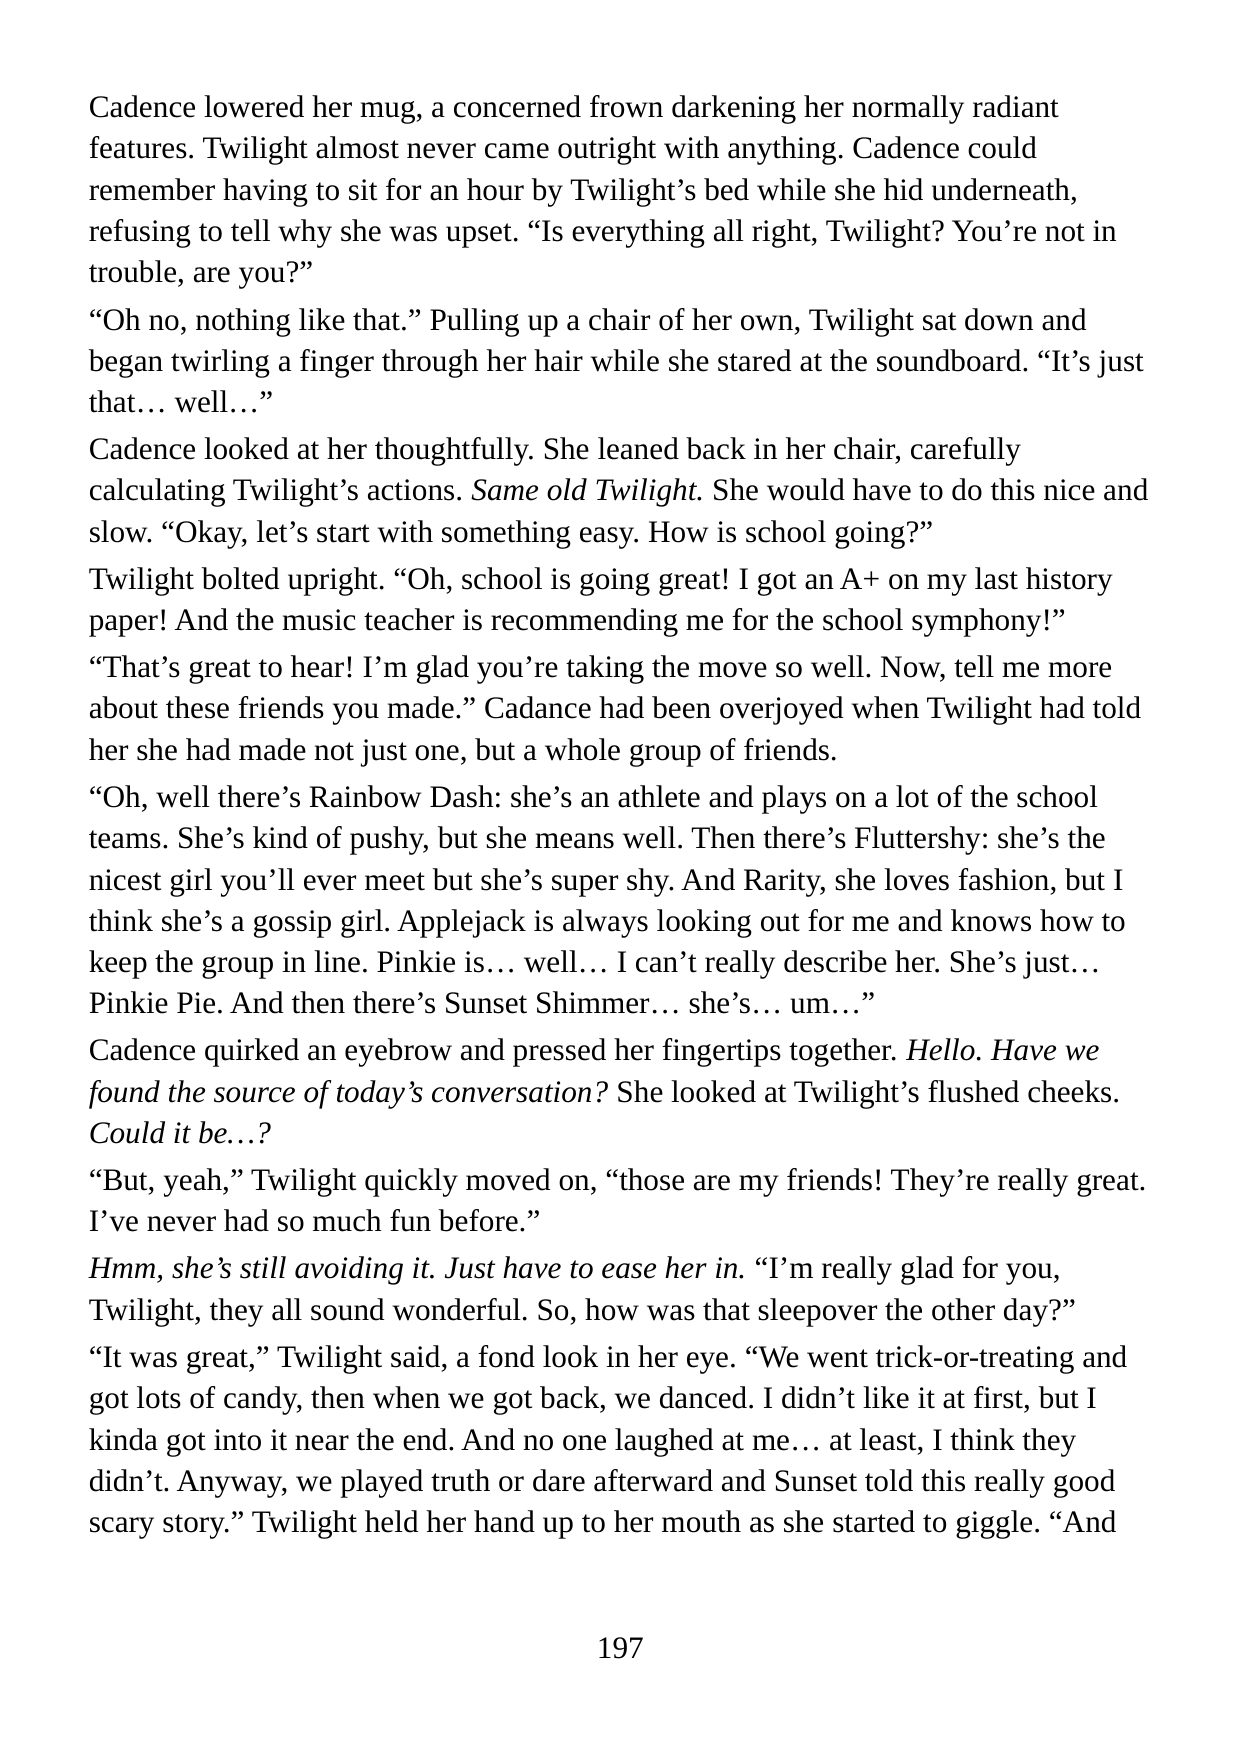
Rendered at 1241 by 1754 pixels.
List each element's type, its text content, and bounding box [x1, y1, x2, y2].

text Hmm, she’s still avoiding it. Just have to ease her in. “I’m really glad for you, Twilight, they all sound wonderful. So, how was that sleepover the other day?” [88, 1250, 1152, 1327]
text “Oh no, nothing like that.” Pulling up a chair of her own, Twilight sat down and began twirling a finger through her hair while she stared at the soundboard. “It’s just that… well…” [88, 301, 1152, 419]
text Twilight bolted upright. “Oh, school is going great! I got an A+ on my last history paper! And the music teacher is recommending me for the school symphony!” [88, 560, 1152, 637]
text Cadence lowered her mug, a concerned frown darkening her normally radiant features. Twilight almost never came outright with anything. Cadence could remember having to sit for an hour by Twilight’s bed while she hid underneath, refusing to tell why she was upset. “Is everything all right, Twilight? You’re not in trouble, are you?” [88, 88, 1152, 289]
text “Oh, well there’s Rainbow Dash: she’s an athlete and plays on a lot of the school teams. She’s kind of pushy, but she means well. Then there’s Fluttershy: she’s the nicest girl you’ll ever meet but she’s super shy. And Rarity, she loves fashion, but I think she’s a gossip girl. Applejack is always looking out for me and knows how to keep the group in line. Pinkie is… well… I can’t really describe her. She’s just… Pinkie Pie. And then there’s Sunset Shimmer… she’s… um…” [88, 778, 1152, 1020]
text “It was great,” Twilight said, a fond look in her eye. “We went trick-or-treating and got lots of candy, then when we got back, we danced. I didn’t like it at first, but I kinda got into it near the end. And no one laughed at me… at least, I think they didn’t. Anyway, we played truth or dare afterward and Sunset told this really good scary story.” Twilight held her hand up to her mouth as she started to giggle. “And [88, 1338, 1152, 1539]
text Cadence looked at her thoughtfully. She leaned back in her chair, carefully calculating Twilight’s actions. Same old Twilight. She would have to do this nice and slow. “Okay, let’s start with something easy. How is school going?” [88, 430, 1152, 549]
text “That’s great to hear! I’m glad you’re taking the move so well. Now, tell me more about these friends you made.” Cadance had been overjoyed when Twilight had told her she had made not just one, but a whole group of friends. [88, 648, 1152, 767]
text Cadence quirked an eyebrow and pressed her fingertips together. Hello. Have we found the source of today’s conversation? She looked at Twilight’s flushed cheeks. Could it be…? [88, 1032, 1152, 1150]
text “But, yeah,” Twilight quickly moved on, “those are my friends! They’re really great. I’ve never had so much fun before.” [88, 1161, 1152, 1238]
